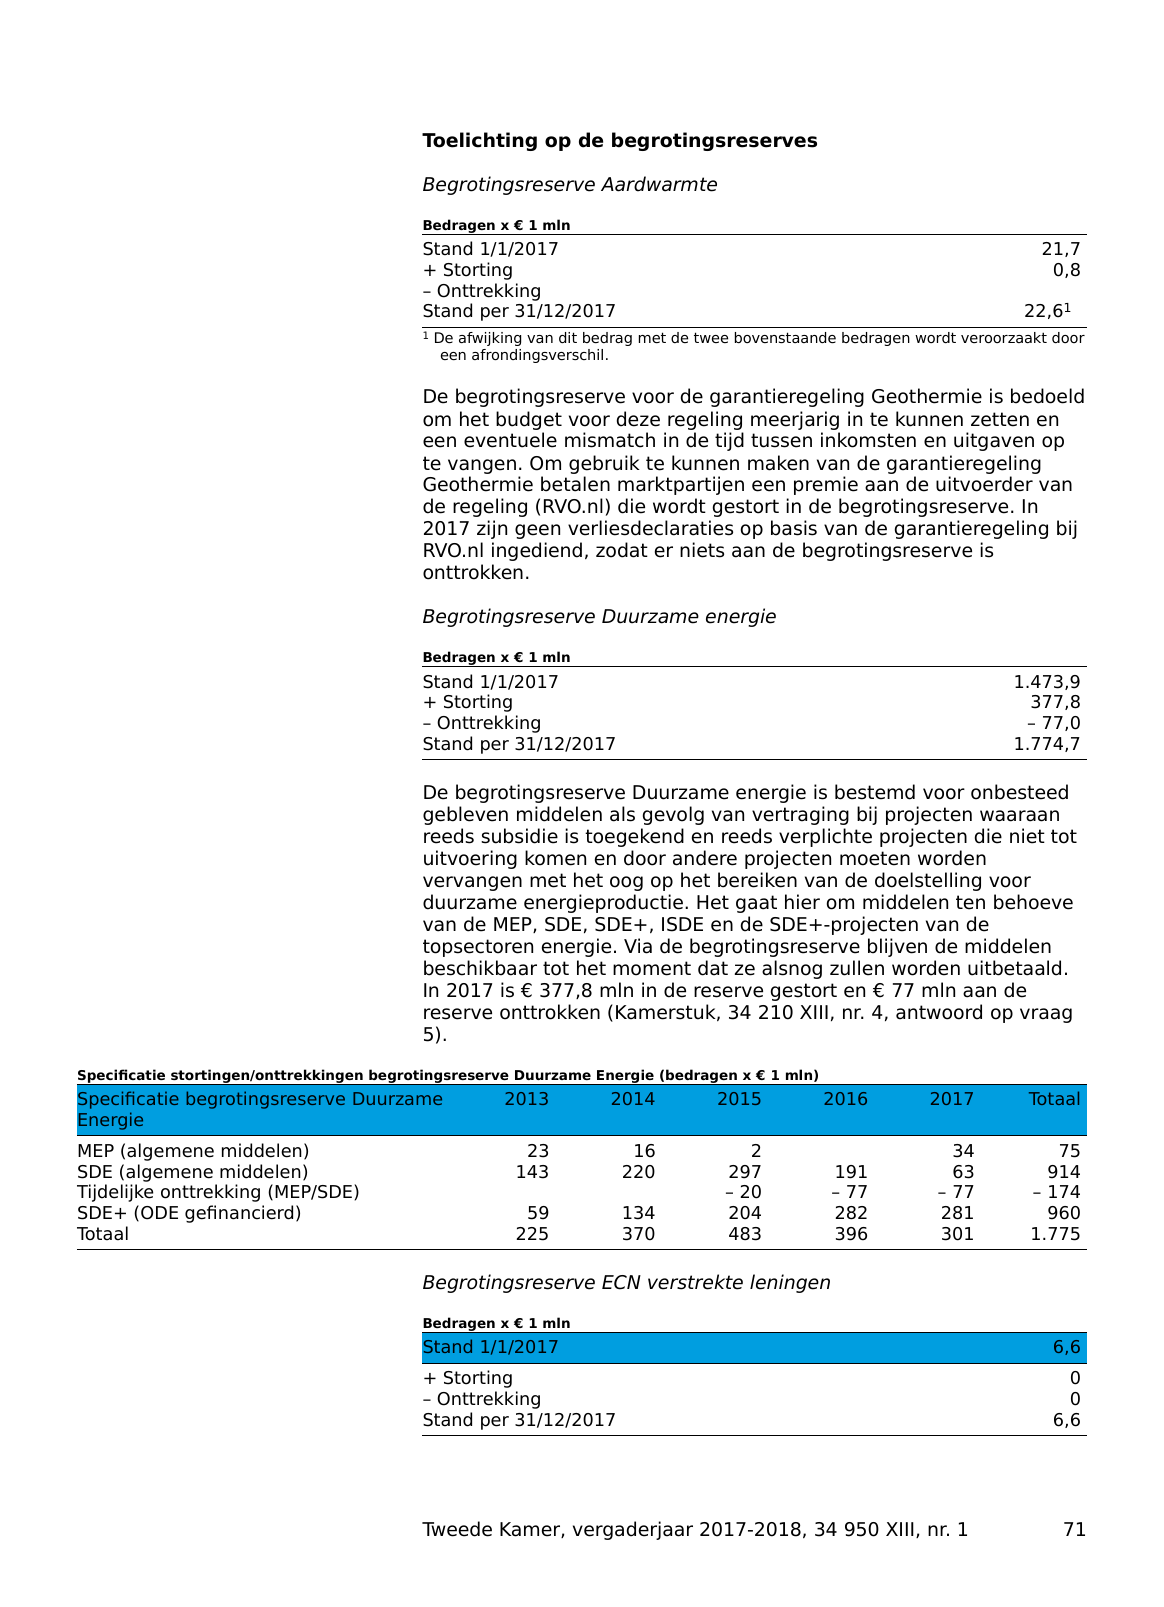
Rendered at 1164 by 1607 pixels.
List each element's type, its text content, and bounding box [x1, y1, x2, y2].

table_cell – 77 [768, 1182, 874, 1203]
table_cell MEP (algemene middelen) [77, 1136, 449, 1162]
table_cell 281 [874, 1203, 980, 1223]
text De begrotingsreserve Duurzame energie is bestemd voor onbesteed gebleven middelen als gevolg van vertraging bij projecten waaraan reeds subsidie is toegekend en reeds verplichte projecten die niet tot uitvoering komen en door andere projecten moeten worden vervangen met het oog op het bereiken van de doelstelling voor duurzame energieproductie. Het gaat hier om middelen ten behoeve van de MEP, SDE, SDE+, ISDE en de SDE+-projecten van de topsectoren energie. Via de begrotingsreserve blijven de middelen beschikbaar tot het moment dat ze alsnog zullen worden uitbetaald. In 2017 is € 377,8 mln in de reserve gestort en € 77 mln aan de reserve onttrokken (Kamerstuk, 34 210 XIII, nr. 4, antwoord op vraag 5). [422, 782, 1087, 1046]
table_cell 6,6 [868, 1333, 1087, 1363]
table_cell – Onttrekking [422, 713, 980, 734]
table_cell Stand per 31/12/2017 [422, 301, 980, 327]
table_cell 2015 [661, 1085, 768, 1135]
table_cell – 77,0 [980, 713, 1087, 734]
subtitle Begrotingsreserve Aardwarmte [422, 174, 1087, 196]
table_cell 377,8 [980, 693, 1087, 713]
table_cell 6,6 [868, 1410, 1087, 1435]
table_cell 2016 [768, 1085, 874, 1135]
subtitle Toelichting op de begrotingsreserves [422, 130, 1087, 152]
table_cell – Onttrekking [422, 1389, 868, 1409]
table_cell 75 [980, 1136, 1087, 1162]
table_cell Stand 1/1/2017 [422, 235, 980, 260]
table_cell 204 [661, 1203, 768, 1223]
table_cell [768, 1136, 874, 1162]
table_cell 143 [449, 1162, 555, 1182]
table_cell 370 [555, 1224, 661, 1249]
table_cell 396 [768, 1224, 874, 1249]
table_cell – 20 [661, 1182, 768, 1203]
table_cell [980, 281, 1087, 301]
table_cell 483 [661, 1224, 768, 1249]
table_cell – 174 [980, 1182, 1087, 1203]
table_cell 2014 [555, 1085, 661, 1135]
table_cell 220 [555, 1162, 661, 1182]
table_cell 23 [449, 1136, 555, 1162]
table_cell 191 [768, 1162, 874, 1182]
subtitle Begrotingsreserve Duurzame energie [422, 606, 1087, 628]
table_cell 2013 [449, 1085, 555, 1135]
table_cell 59 [449, 1203, 555, 1223]
table_cell Stand 1/1/2017 [422, 667, 980, 692]
table_header Bedragen x € 1 mln [422, 650, 1087, 666]
table_cell 960 [980, 1203, 1087, 1223]
table_cell SDE (algemene middelen) [77, 1162, 449, 1182]
table_cell 21,7 [980, 235, 1087, 260]
text De begrotingsreserve voor de garantieregeling Geothermie is bedoeld om het budget voor deze regeling meerjarig in te kunnen zetten en een eventuele mismatch in de tijd tussen inkomsten en uitgaven op te vangen. Om gebruik te kunnen maken van de garantieregeling Geothermie betalen marktpartijen een premie aan de uitvoerder van de regeling (RVO.nl) die wordt gestort in de begrotingsreserve. In 2017 zijn geen verliesdeclaraties op basis van de garantieregeling bij RVO.nl ingediend, zodat er niets aan de begrotingsreserve is onttrokken. [422, 386, 1087, 584]
table_cell 2 [661, 1136, 768, 1162]
table_cell 0 [868, 1364, 1087, 1389]
table_cell 0,8 [980, 260, 1087, 281]
table_cell SDE+ (ODE gefinancierd) [77, 1203, 449, 1223]
table_cell 2017 [874, 1085, 980, 1135]
table_cell 1.774,7 [980, 734, 1087, 759]
table_cell + Storting [422, 693, 980, 713]
table_cell Totaal [77, 1224, 449, 1249]
table_cell 282 [768, 1203, 874, 1223]
table_cell 63 [874, 1162, 980, 1182]
table_cell Totaal [980, 1085, 1087, 1135]
table_cell + Storting [422, 1364, 868, 1389]
table_cell 1.473,9 [980, 667, 1087, 692]
table_header Specificatie stortingen/onttrekkingen begrotingsreserve Duurzame Energie (bedragen x € 1 mln) [77, 1068, 1087, 1083]
table_cell 134 [555, 1203, 661, 1223]
table_header Bedragen x € 1 mln [422, 1316, 1087, 1332]
table_cell 22,61 [980, 301, 1087, 327]
table_cell + Storting [422, 260, 980, 281]
table_cell 297 [661, 1162, 768, 1182]
table_cell – 77 [874, 1182, 980, 1203]
table_cell Stand per 31/12/2017 [422, 1410, 868, 1435]
table_cell 225 [449, 1224, 555, 1249]
table_cell 16 [555, 1136, 661, 1162]
table_cell – Onttrekking [422, 281, 980, 301]
table_cell [449, 1182, 555, 1203]
table_cell 914 [980, 1162, 1087, 1182]
table_cell 0 [868, 1389, 1087, 1409]
subtitle Begrotingsreserve ECN verstrekte leningen [422, 1272, 1087, 1294]
table_cell 1.775 [980, 1224, 1087, 1249]
table_cell 34 [874, 1136, 980, 1162]
table_cell 1 De afwijking van dit bedrag met de twee bovenstaande bedragen wordt veroorzaakt door een afrondingsverschil. [422, 328, 1087, 364]
table_cell Stand 1/1/2017 [422, 1333, 868, 1363]
table_cell Stand per 31/12/2017 [422, 734, 980, 759]
table_cell Specificatie begrotingsreserve Duurzame Energie [77, 1085, 449, 1135]
table_cell Tijdelijke onttrekking (MEP/SDE) [77, 1182, 449, 1203]
table_header Bedragen x € 1 mln [422, 218, 1087, 234]
table_cell [555, 1182, 661, 1203]
table_cell 301 [874, 1224, 980, 1249]
